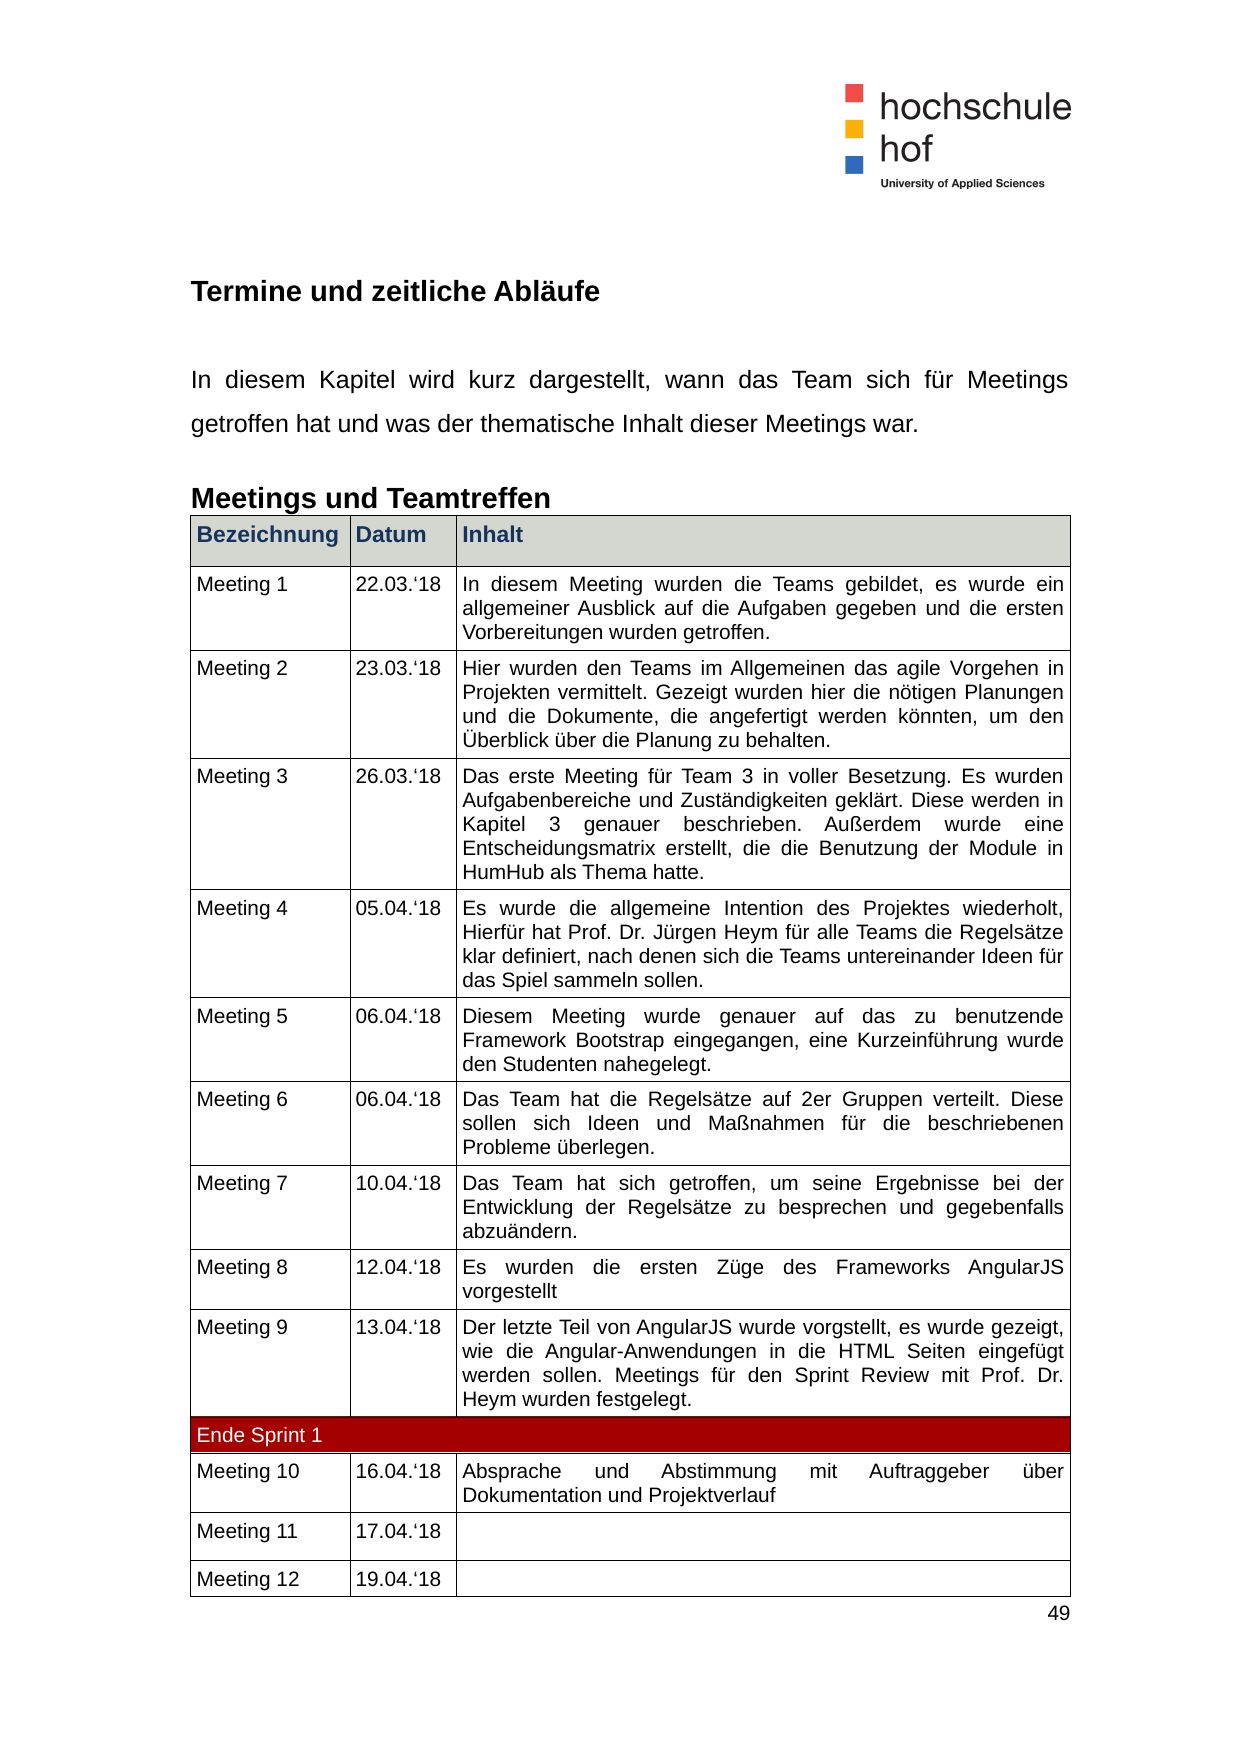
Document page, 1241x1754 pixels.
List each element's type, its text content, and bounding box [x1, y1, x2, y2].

table_cell Meeting 7 [191, 1166, 350, 1249]
table_cell Das Team hat sich getroffen, um seine Ergebnisse bei der Entwicklung der Regelsätze zu besprechen und gegebenfalls abzuändern. [457, 1166, 1070, 1249]
table_cell In diesem Meeting wurden die Teams gebildet, es wurde ein allgemeiner Ausblick auf die Aufgaben gegeben und die ersten Vorbereitungen wurden getroffen. [457, 567, 1070, 650]
table_cell Meeting 12 [191, 1561, 350, 1596]
table_cell 13.04.‘18 [351, 1310, 456, 1416]
table_cell 22.03.‘18 [351, 567, 456, 650]
table_cell Meeting 5 [191, 998, 350, 1081]
table_cell Das erste Meeting für Team 3 in voller Besetzung. Es wurden Aufgabenbereiche und Zuständigkeiten geklärt. Diese werden in Kapitel 3 genauer beschrieben. Außerdem wurde eine Entscheidungsmatrix erstellt, die die Benutzung der Module in HumHub als Thema hatte. [457, 759, 1070, 889]
text In diesem Kapitel wird kurz dargestellt, wann das Team sich für Meetings getroffen hat und was der thematische Inhalt dieser Meetings war. [191, 366, 1070, 437]
subtitle Meetings und Teamtreffen [191, 481, 1070, 514]
table_header Inhalt [457, 516, 1070, 566]
table_cell Das Team hat die Regelsätze auf 2er Gruppen verteilt. Diese sollen sich Ideen und Maßnahmen für die beschriebenen Probleme überlegen. [457, 1082, 1070, 1165]
table_cell Absprache und Abstimmung mit Auftraggeber über Dokumentation und Projektverlauf [457, 1454, 1070, 1512]
table_cell 06.04.‘18 [351, 1082, 456, 1165]
table_cell [457, 1561, 1070, 1596]
table_cell Es wurden die ersten Züge des Frameworks AngularJS vorgestellt [457, 1250, 1070, 1309]
table_cell Es wurde die allgemeine Intention des Projektes wiederholt, Hierfür hat Prof. Dr. Jürgen Heym für alle Teams die Regelsätze klar definiert, nach denen sich die Teams untereinander Ideen für das Spiel sammeln sollen. [457, 890, 1070, 997]
table_cell Meeting 2 [191, 651, 350, 758]
table_cell 19.04.‘18 [351, 1561, 456, 1596]
table_cell Meeting 11 [191, 1513, 350, 1560]
table_cell Meeting 6 [191, 1082, 350, 1165]
table_cell 06.04.‘18 [351, 998, 456, 1081]
table_cell Diesem Meeting wurde genauer auf das zu benutzende Framework Bootstrap eingegangen, eine Kurzeinführung wurde den Studenten nahegelegt. [457, 998, 1070, 1081]
table_header Datum [351, 516, 456, 566]
table_cell Der letzte Teil von AngularJS wurde vorgstellt, es wurde gezeigt, wie die Angular-Anwendungen in die HTML Seiten eingefügt werden sollen. Meetings für den Sprint Review mit Prof. Dr. Heym wurden festgelegt. [457, 1310, 1070, 1416]
table_cell Meeting 1 [191, 567, 350, 650]
table_cell Meeting 10 [191, 1454, 350, 1512]
table_cell 16.04.‘18 [351, 1454, 456, 1512]
table_cell Meeting 4 [191, 890, 350, 997]
table_cell 26.03.‘18 [351, 759, 456, 889]
table_cell [457, 1513, 1070, 1560]
table_cell 10.04.‘18 [351, 1166, 456, 1249]
table_cell 12.04.‘18 [351, 1250, 456, 1309]
table_cell Meeting 8 [191, 1250, 350, 1309]
table_cell Hier wurden den Teams im Allgemeinen das agile Vorgehen in Projekten vermittelt. Gezeigt wurden hier die nötigen Planungen und die Dokumente, die angefertigt werden könnten, um den Überblick über die Planung zu behalten. [457, 651, 1070, 758]
table_cell 17.04.‘18 [351, 1513, 456, 1560]
table_header Bezeichnung [191, 516, 350, 566]
table_cell Ende Sprint 1 [191, 1418, 1070, 1452]
table_cell Meeting 9 [191, 1310, 350, 1416]
table_cell 05.04.‘18 [351, 890, 456, 997]
table_cell 23.03.‘18 [351, 651, 456, 758]
subtitle Termine und zeitliche Abläufe [191, 274, 1070, 308]
table_cell Meeting 3 [191, 759, 350, 889]
